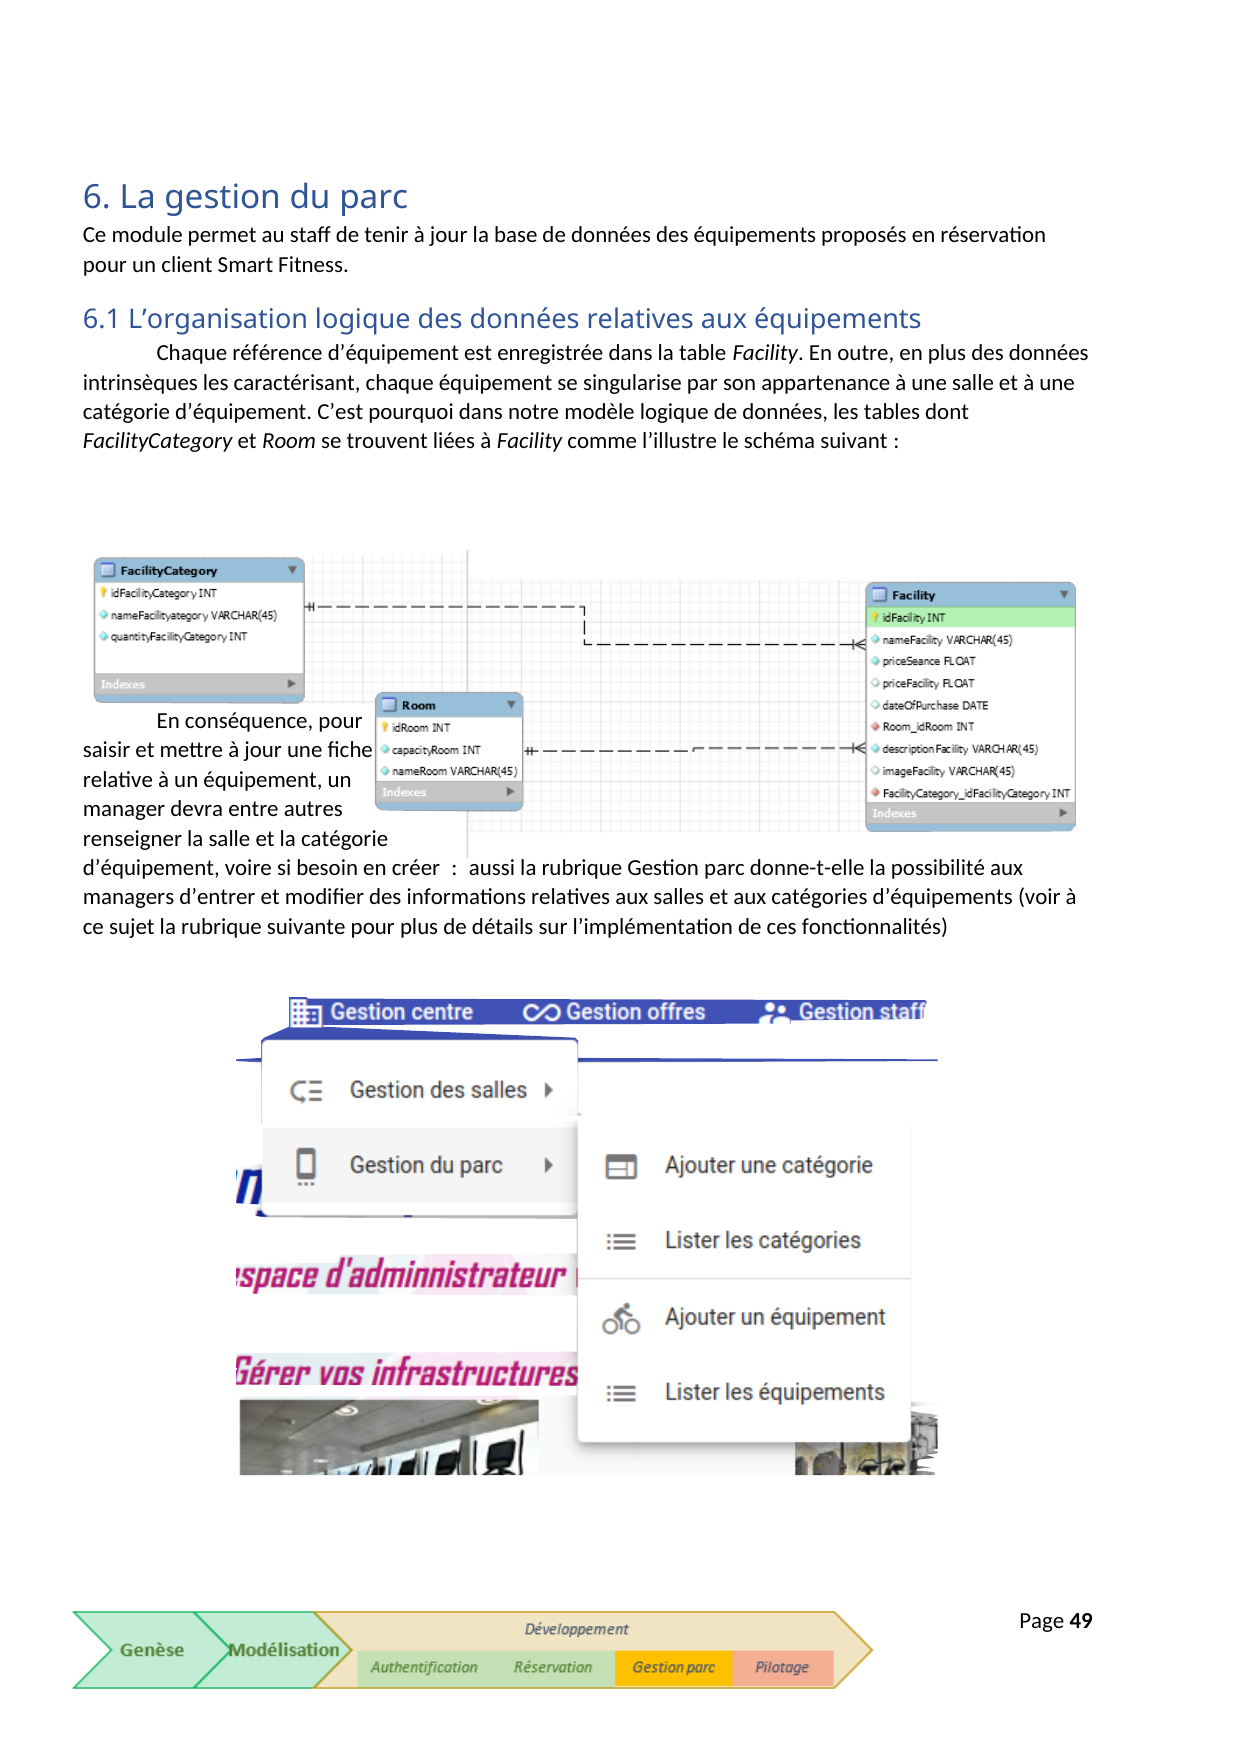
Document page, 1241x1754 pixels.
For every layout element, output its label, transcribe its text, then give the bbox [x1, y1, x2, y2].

subtitle 6.1 L’organisation logique des données relatives aux équipements [83, 300, 1092, 337]
subtitle 6. La gestion du parc [83, 173, 1092, 218]
text Chaque référence d’équipement est enregistrée dans la table Facility. En outre, en plus des données intrinsèques les caractérisant, chaque équipement se singularise par son appartenance à une salle et à une catégorie d’équipement. C’est pourquoi dans notre modèle logique de données, les tables dont FacilityCategory et Room se trouvent liées à Facility comme l’illustre le schéma suivant : [83, 338, 1092, 455]
text Ce module permet au staff de tenir à jour la base de données des équipements proposés en réservation pour un client Smart Fitness. [83, 220, 1092, 278]
text En conséquence, pour saisir et mettre à jour une fiche relative à un équipement, un manager devra entre autres renseigner la salle et la catégorie d’équipement, voire si besoin en créer : aussi la rubrique Gestion parc donne-t-elle la possibilité aux managers d’entrer et modifier des informations relatives aux salles et aux catégories d’équipements (voir à ce sujet la rubrique suivante pour plus de détails sur l’implémentation de ces fonctionnalités) [83, 565, 1092, 940]
